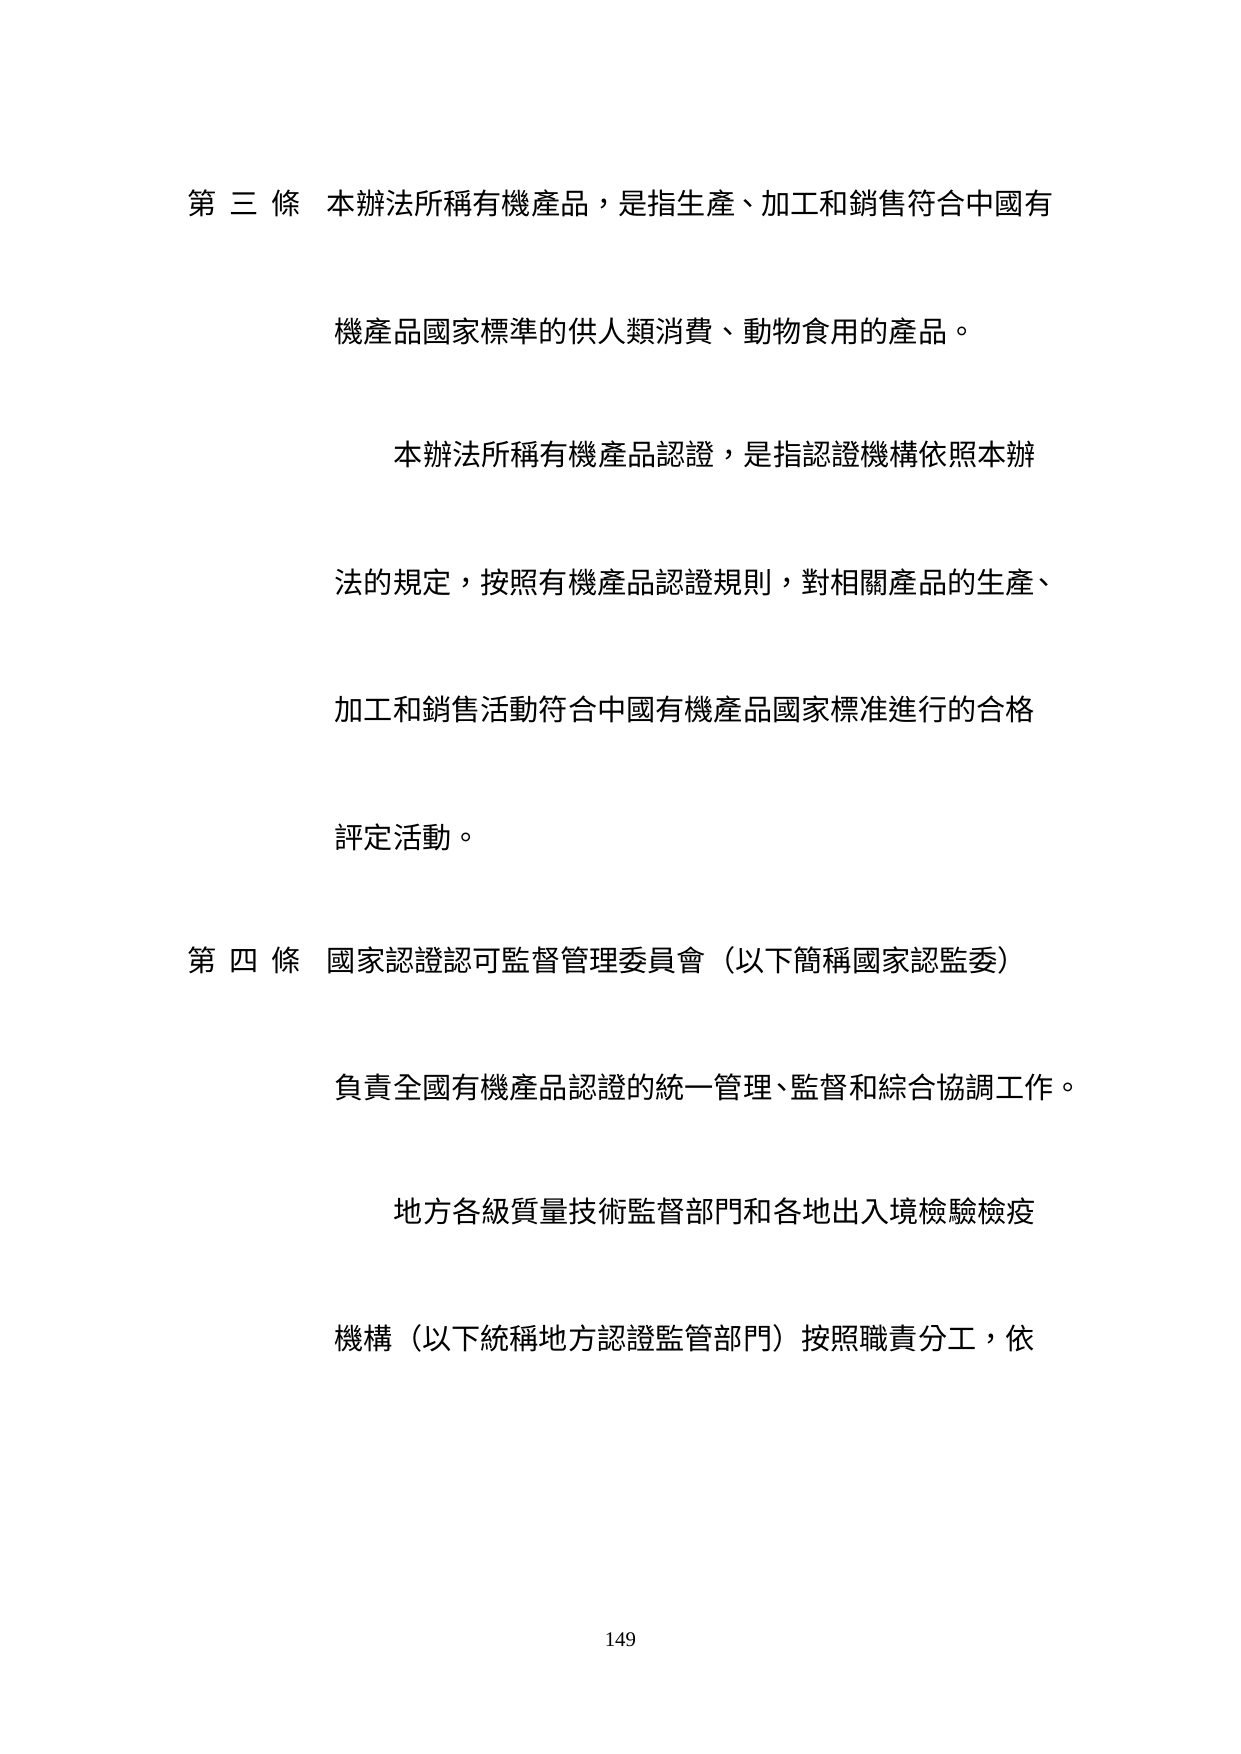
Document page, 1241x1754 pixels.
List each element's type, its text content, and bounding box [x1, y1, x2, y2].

subtitle 本辦法所稱有機產品認證，是指認證機構依照本辦法的規定，按照有機產品認證規則，對相關產品的生產、加工和銷售活動符合中國有機產品國家標准進行的合格評定活動。 [334, 415, 1053, 873]
subtitle 地方各級質量技術監督部門和各地出入境檢驗檢疫機構（以下統稱地方認證監管部門）按照職責分工，依 [334, 1172, 1053, 1374]
subtitle 第 四 條 國家認證認可監督管理委員會（以下簡稱國家認監委）負責全國有機產品認證的統一管理、監督和綜合協調工作。 [187, 921, 1053, 1124]
subtitle 第 三 條 本辦法所稱有機產品，是指生產、加工和銷售符合中國有機產品國家標準的供人類消費、動物食用的產品。 [187, 164, 1053, 367]
